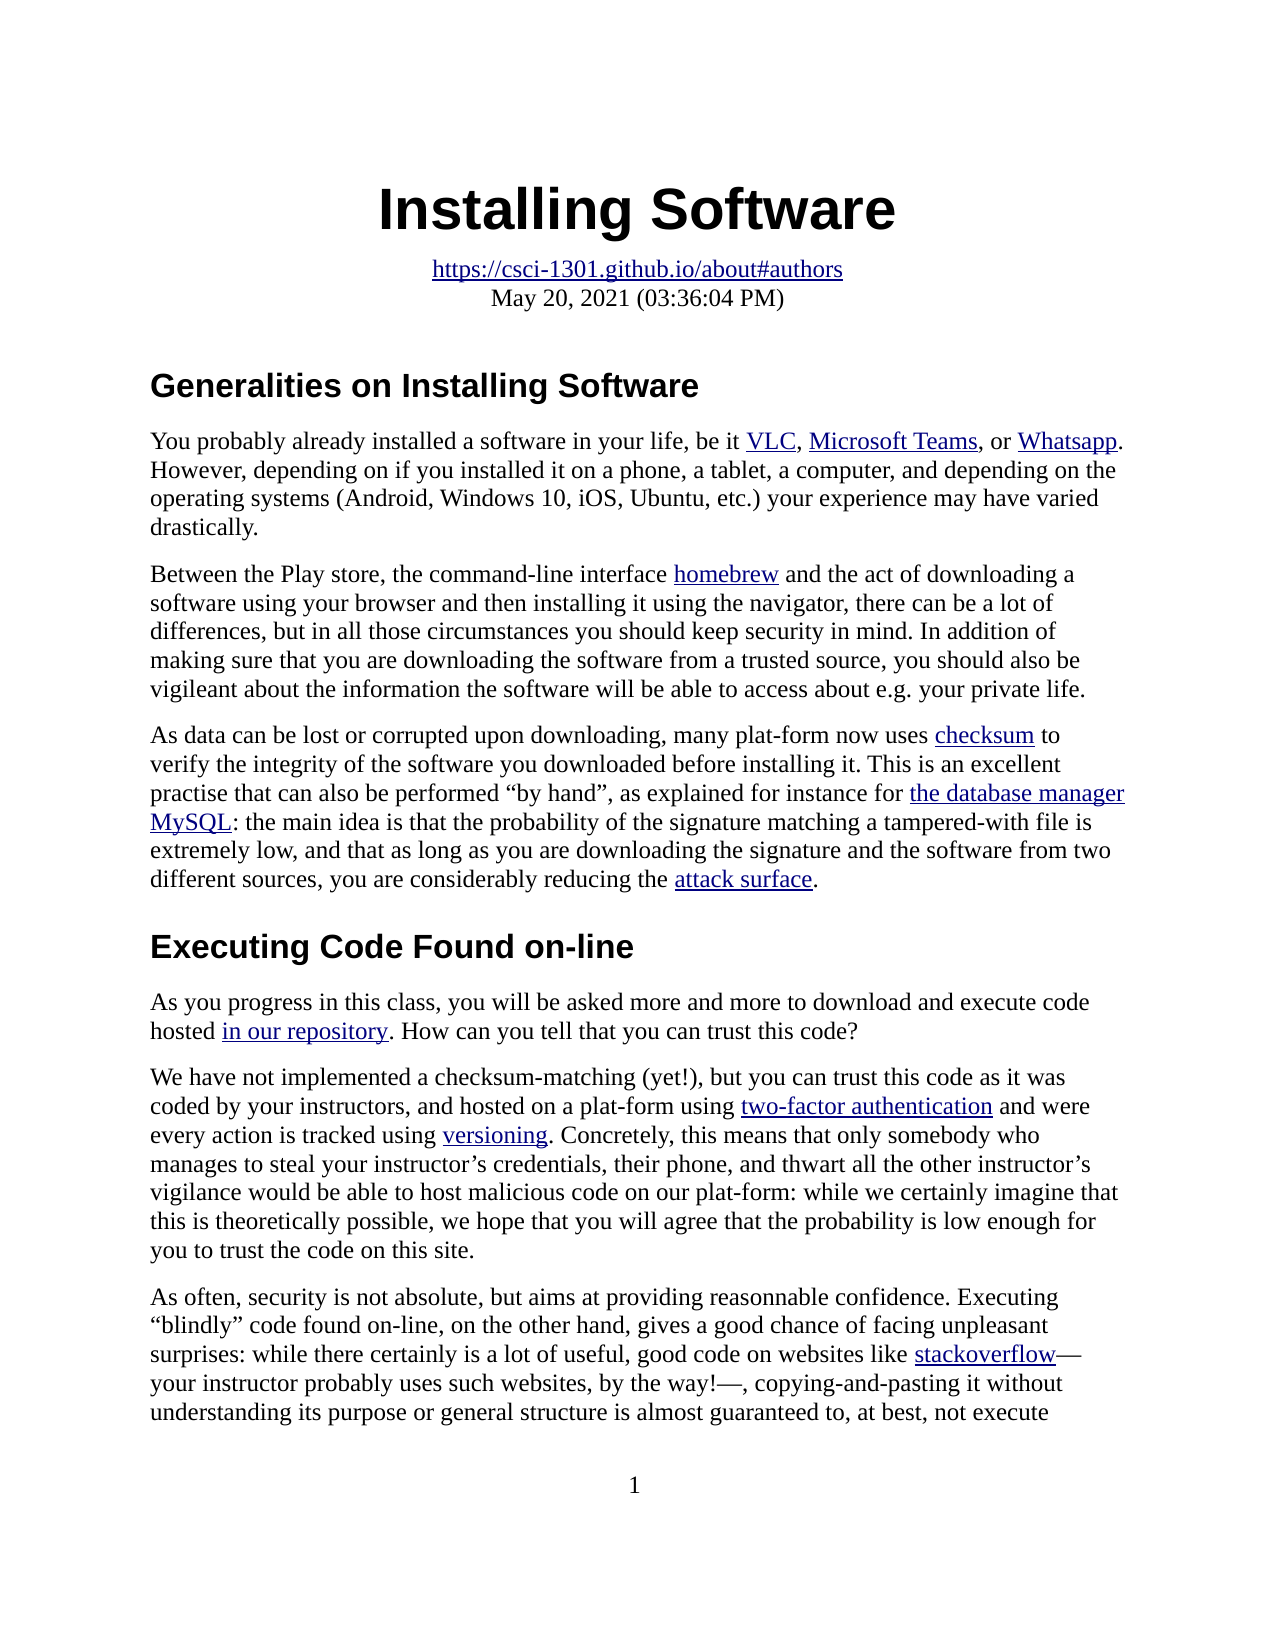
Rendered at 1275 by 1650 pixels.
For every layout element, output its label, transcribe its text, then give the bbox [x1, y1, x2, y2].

subtitle Generalities on Installing Software [150, 366, 1125, 404]
text Between the Play store, the command-line interface homebrew and the act of downloading a software using your browser and then installing it using the navigator, there can be a lot of differences, but in all those circumstances you should keep security in mind. In addition of making sure that you are downloading the software from a trusted source, you should also be vigileant about the information the software will be able to access about e.g. your private life. [150, 559, 1125, 703]
text https://csci-1301.github.io/about#authors [150, 254, 1125, 283]
text You probably already installed a software in your life, be it VLC, Microsoft Teams, or Whatsapp. However, depending on if you installed it on a phone, a tablet, a computer, and depending on the operating systems (Android, Windows 10, iOS, Ubuntu, etc.) your experience may have varied drastically. [150, 426, 1125, 541]
text May 20, 2021 (03:36:04 PM) [150, 283, 1125, 312]
title Installing Software [150, 175, 1125, 242]
text As data can be lost or corrupted upon downloading, many plat-form now uses checksum to verify the integrity of the software you downloaded before installing it. This is an excellent practise that can also be performed “by hand”, as explained for instance for the database manager MySQL: the main idea is that the probability of the signature matching a tampered-with file is extremely low, and that as long as you are downloading the signature and the software from two different sources, you are considerably reducing the attack surface. [150, 721, 1125, 893]
text We have not implemented a checksum-matching (yet!), but you can trust this code as it was coded by your instructors, and hosted on a plat-form using two-factor authentication and were every action is tracked using versioning. Concretely, this means that only somebody who manages to steal your instructor’s credentials, their phone, and thwart all the other instructor’s vigilance would be able to host malicious code on our plat-form: while we certainly imagine that this is theoretically possible, we hope that you will agree that the probability is low enough for you to trust the code on this site. [150, 1062, 1125, 1264]
text As often, security is not absolute, but aims at providing reasonnable confidence. Executing “blindly” code found on-line, on the other hand, gives a good chance of facing unpleasant surprises: while there certainly is a lot of useful, good code on websites like stackoverflow—your instructor probably uses such websites, by the way!—, copying-and-pasting it without understanding its purpose or general structure is almost guaranteed to, at best, not execute [150, 1282, 1125, 1425]
subtitle Executing Code Found on-line [150, 927, 1125, 966]
text As you progress in this class, you will be asked more and more to download and execute code hosted in our repository. How can you tell that you can trust this code? [150, 987, 1125, 1044]
